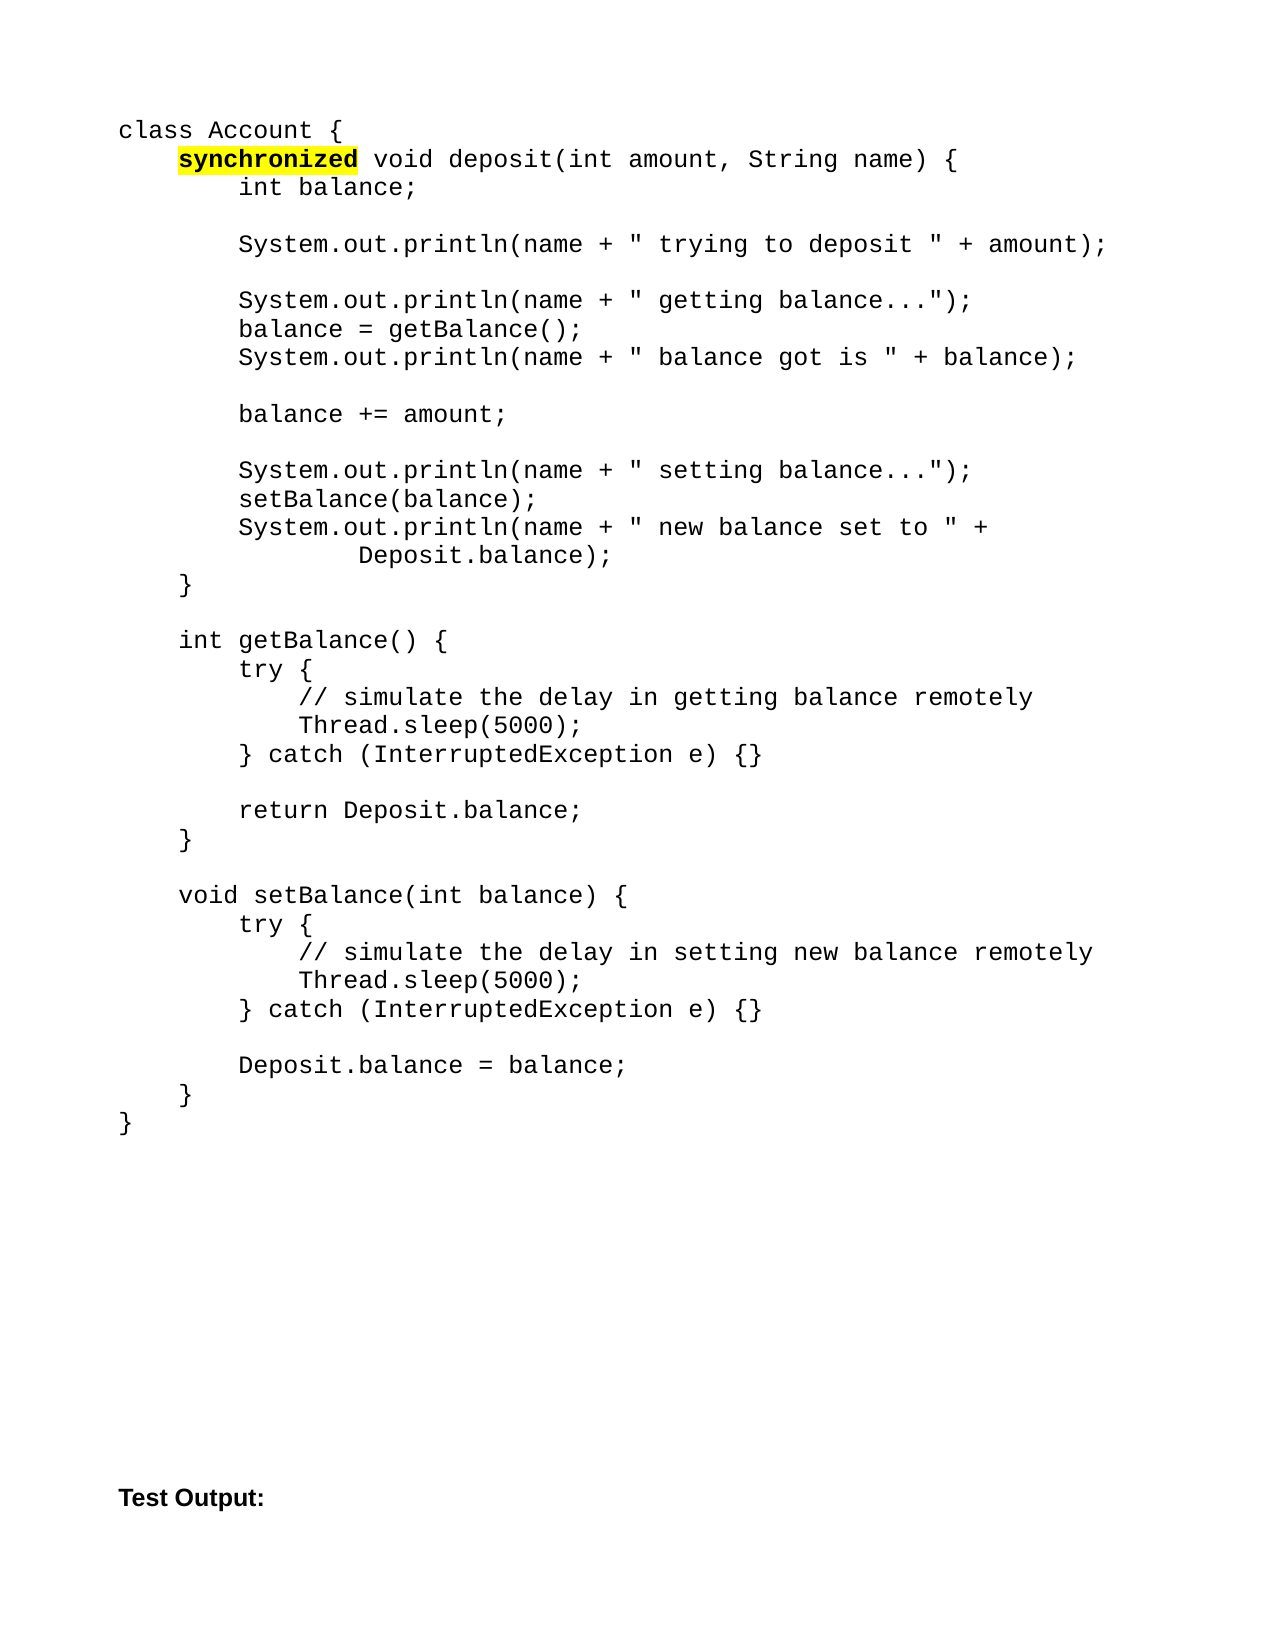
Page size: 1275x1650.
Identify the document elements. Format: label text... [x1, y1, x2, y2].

text try { [118, 656, 1157, 685]
text System.out.println(name + " setting balance..."); [118, 458, 1157, 486]
text Deposit.balance = balance; [118, 1053, 1157, 1081]
text int balance; [118, 175, 1157, 203]
text // simulate the delay in getting balance remotely [118, 685, 1157, 713]
text Test Output: [118, 1483, 1157, 1512]
text balance += amount; [118, 401, 1157, 430]
text Thread.sleep(5000); [118, 968, 1157, 996]
text } [118, 1110, 1157, 1138]
text System.out.println(name + " new balance set to " + [118, 515, 1157, 543]
text try { [118, 911, 1157, 940]
text Deposit.balance); [118, 543, 1157, 571]
text System.out.println(name + " getting balance..."); [118, 288, 1157, 316]
text } [118, 1081, 1157, 1110]
text class Account { [118, 118, 1157, 146]
text void setBalance(int balance) { [118, 883, 1157, 911]
text } catch (InterruptedException e) {} [118, 996, 1157, 1025]
text synchronized void deposit(int amount, String name) { [118, 146, 1157, 175]
text int getBalance() { [118, 628, 1157, 656]
text // simulate the delay in setting new balance remotely [118, 940, 1157, 968]
text System.out.println(name + " balance got is " + balance); [118, 345, 1157, 373]
text setBalance(balance); [118, 486, 1157, 515]
text } catch (InterruptedException e) {} [118, 741, 1157, 770]
text Thread.sleep(5000); [118, 713, 1157, 741]
text } [118, 826, 1157, 855]
text } [118, 571, 1157, 600]
text return Deposit.balance; [118, 798, 1157, 826]
text System.out.println(name + " trying to deposit " + amount); [118, 231, 1157, 260]
text balance = getBalance(); [118, 316, 1157, 345]
